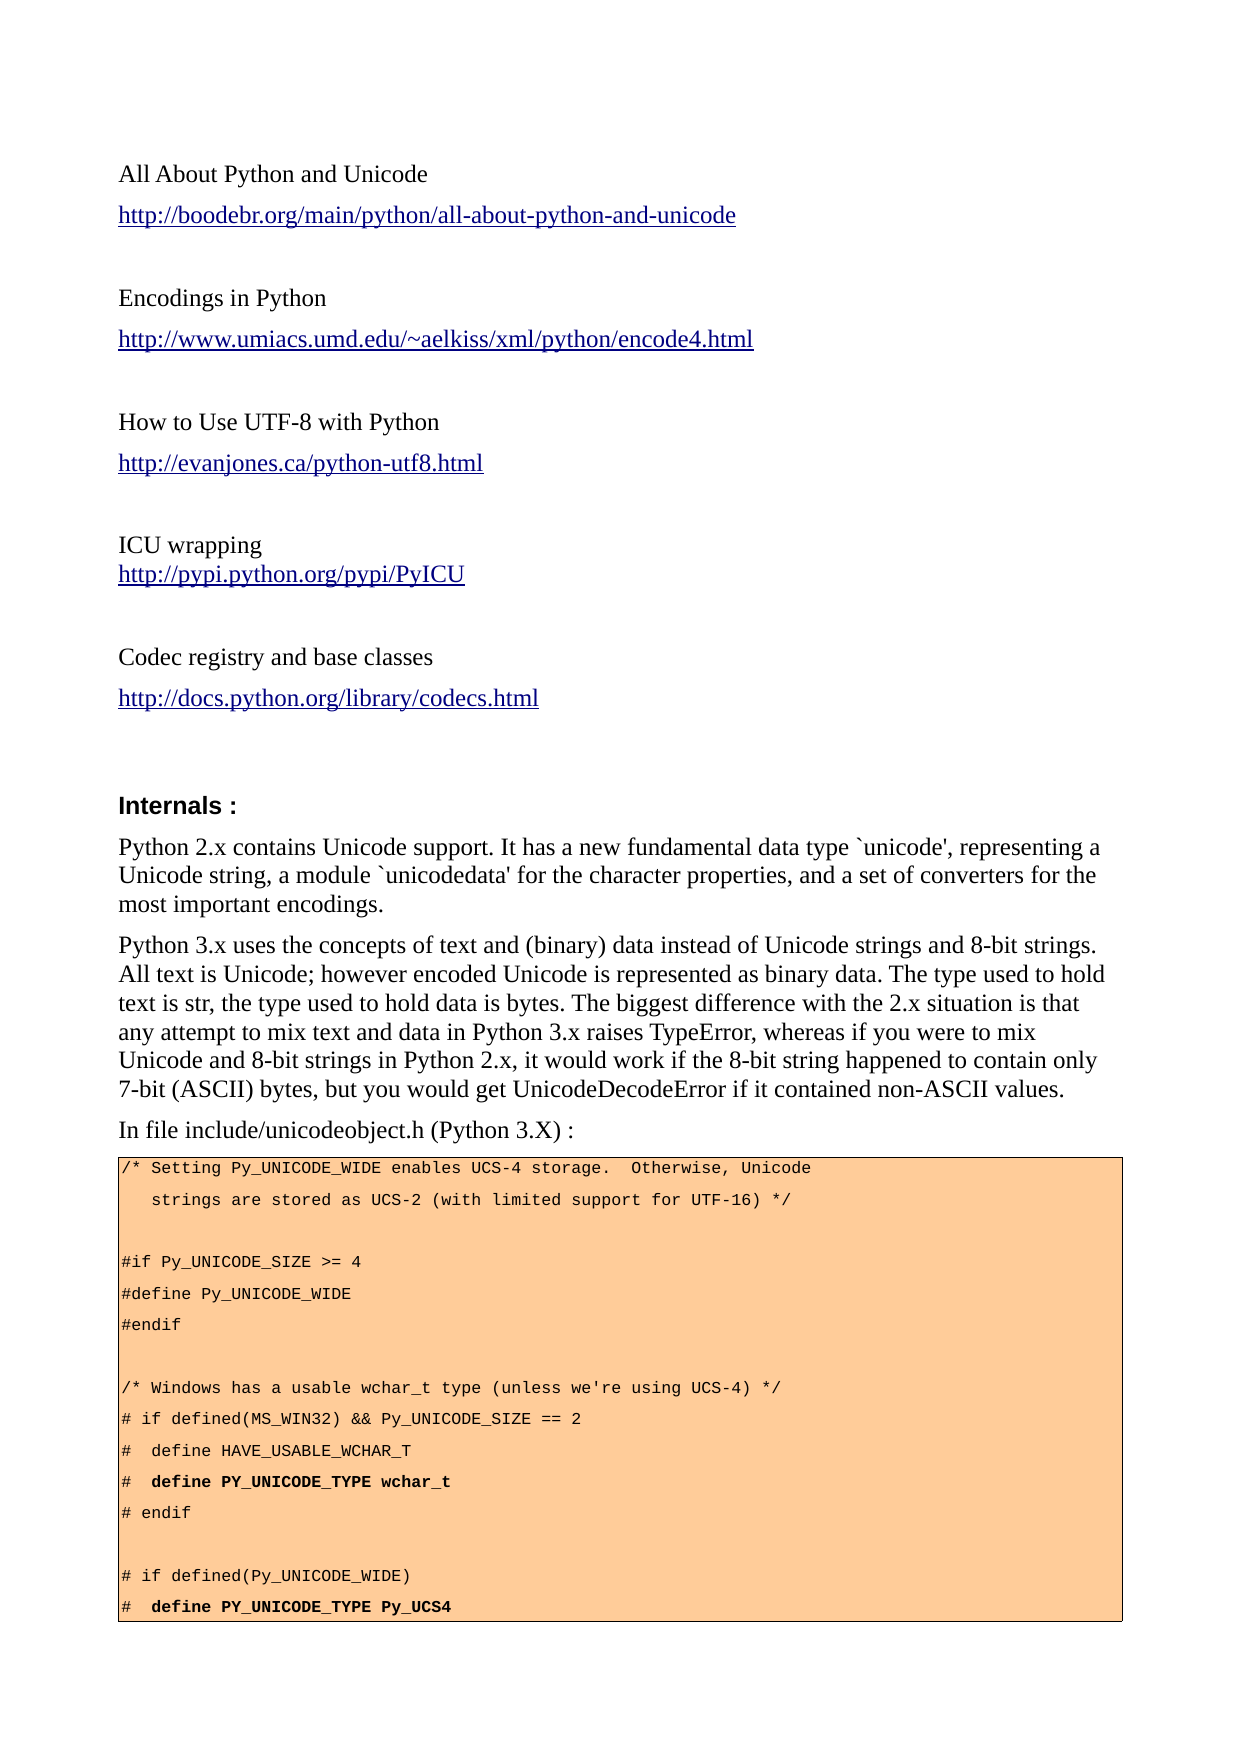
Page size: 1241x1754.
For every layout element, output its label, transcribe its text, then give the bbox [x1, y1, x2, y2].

text # if defined(Py_UNICODE_WIDE) [119, 1564, 1122, 1586]
text Encodings in Python [118, 283, 1122, 312]
text #endif [119, 1314, 1122, 1336]
text http://boodebr.org/main/python/all-about-python-and-unicode [118, 201, 1122, 229]
text http://evanjones.ca/python-utf8.html [118, 448, 1122, 477]
text ICU wrapping [118, 531, 1122, 559]
text Python 2.x contains Unicode support. It has a new fundamental data type `unicode', representing a Unicode string, a module `unicodedata' for the character properties, and a set of converters for the most important encodings. [118, 832, 1122, 918]
text /* Setting Py_UNICODE_WIDE enables UCS-4 storage. Otherwise, Unicode [119, 1158, 1122, 1179]
text Python 3.x uses the concepts of text and (binary) data instead of Unicode strings and 8-bit strings. All text is Unicode; however encoded Unicode is represented as binary data. The type used to hold text is str, the type used to hold data is bytes. The biggest difference with the 2.x situation is that any attempt to mix text and data in Python 3.x raises TypeError, whereas if you were to mix Unicode and 8-bit strings in Python 2.x, it would work if the 8-bit string happened to contain only 7-bit (ASCII) bytes, but you would get UnicodeDecodeError if it contained non-ASCII values. [118, 931, 1122, 1103]
text # define PY_UNICODE_TYPE wchar_t [119, 1470, 1122, 1492]
text # endif [119, 1502, 1122, 1524]
text strings are stored as UCS-2 (with limited support for UTF-16) */ [119, 1188, 1122, 1210]
text How to Use UTF-8 with Python [118, 407, 1122, 436]
text # define PY_UNICODE_TYPE Py_UCS4 [119, 1596, 1122, 1621]
text http://www.umiacs.umd.edu/~aelkiss/xml/python/encode4.html [118, 324, 1122, 353]
text In file include/unicodeobject.h (Python 3.X) : [118, 1116, 1122, 1144]
text http://pypi.python.org/pypi/PyICU [118, 559, 1122, 588]
subtitle Internals : [118, 791, 1122, 819]
text #define Py_UNICODE_WIDE [119, 1282, 1122, 1304]
text # if defined(MS_WIN32) && Py_UNICODE_SIZE == 2 [119, 1408, 1122, 1429]
text Codec registry and base classes [118, 642, 1122, 671]
text # define HAVE_USABLE_WCHAR_T [119, 1439, 1122, 1461]
text /* Windows has a usable wchar_t type (unless we're using UCS-4) */ [119, 1376, 1122, 1398]
text All About Python and Unicode [118, 159, 1122, 188]
text #if Py_UNICODE_SIZE >= 4 [119, 1251, 1122, 1273]
text http://docs.python.org/library/codecs.html [118, 683, 1122, 712]
